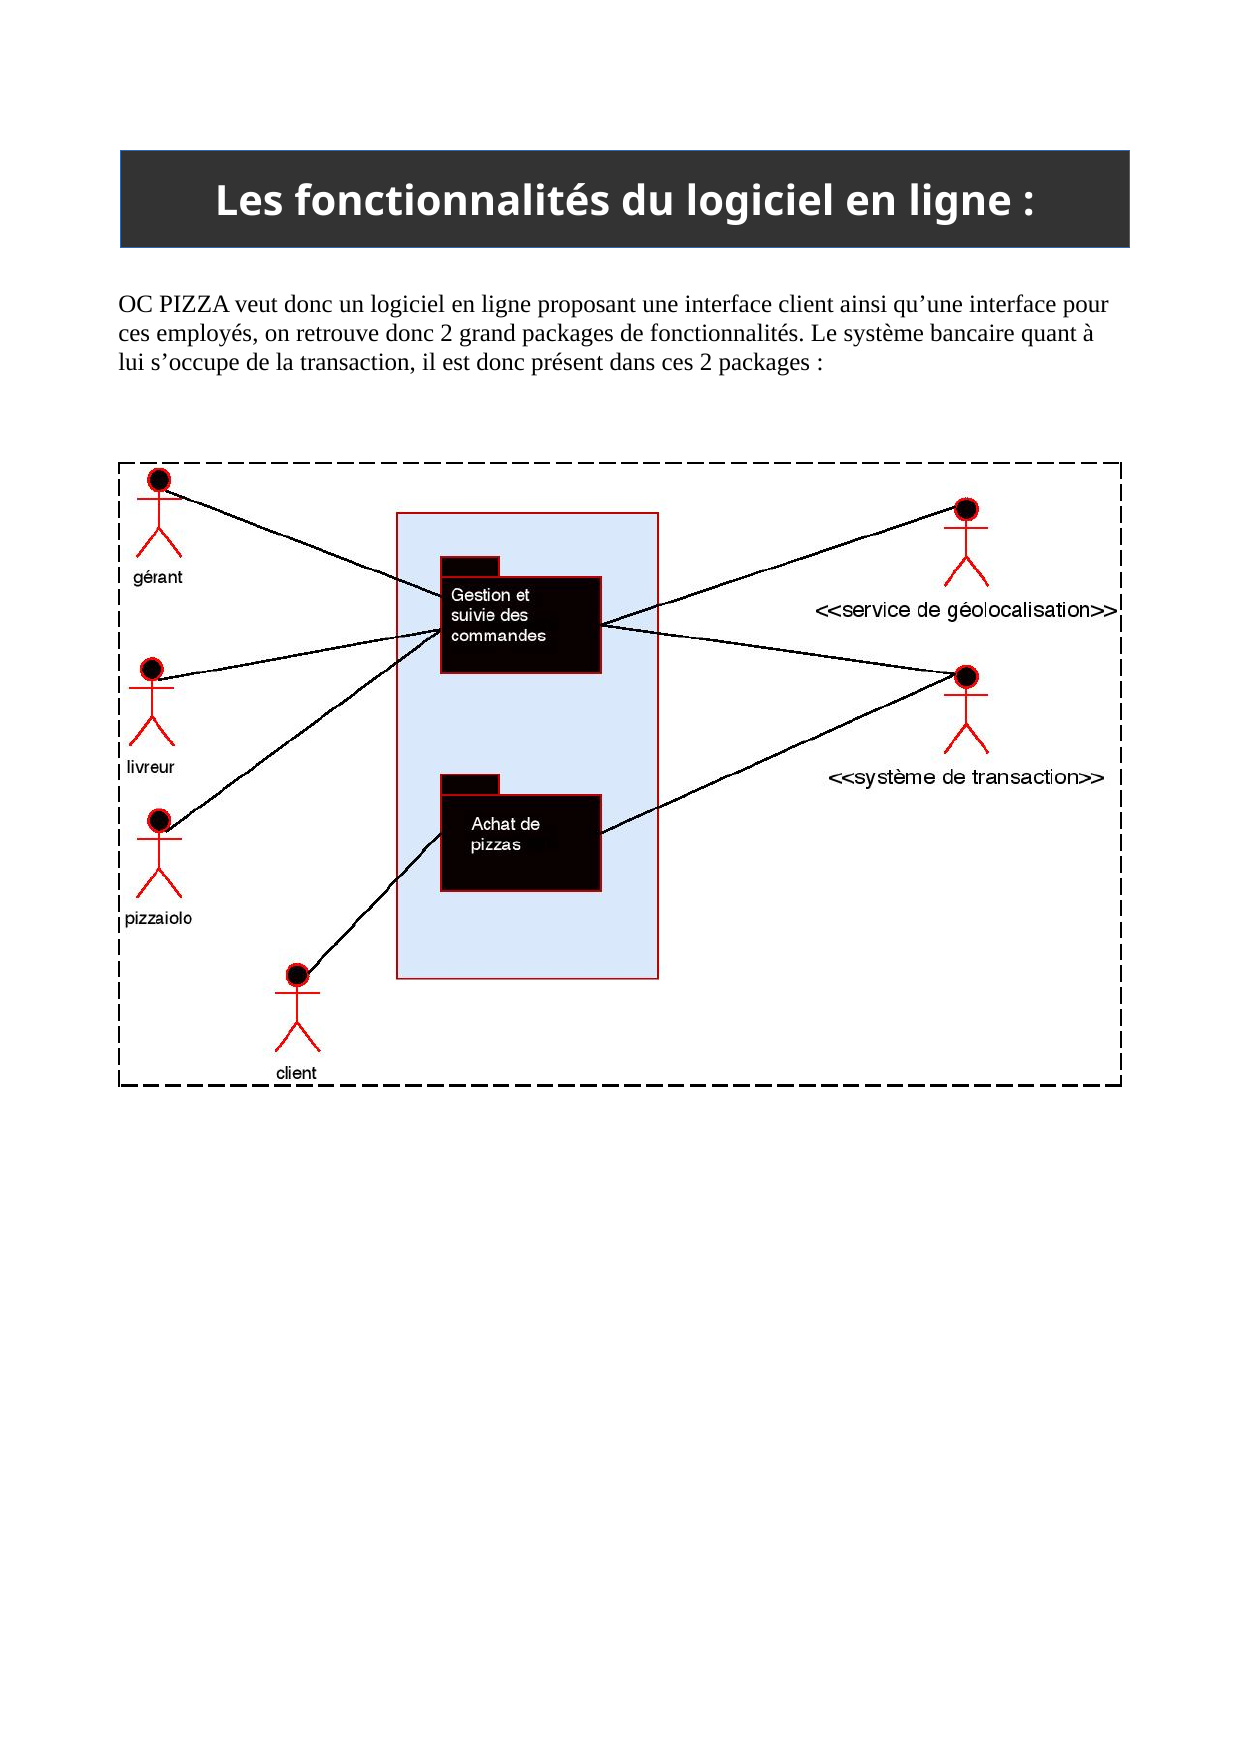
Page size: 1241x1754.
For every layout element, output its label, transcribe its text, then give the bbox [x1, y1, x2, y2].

text OC PIZZA veut donc un logiciel en ligne proposant une interface client ainsi qu’une interface pour ces employés, on retrouve donc 2 grand packages de fonctionnalités. Le système bancaire quant à lui s’occupe de la transaction, il est donc présent dans ces 2 packages : [118, 289, 1122, 376]
picture [123, 467, 1118, 1082]
